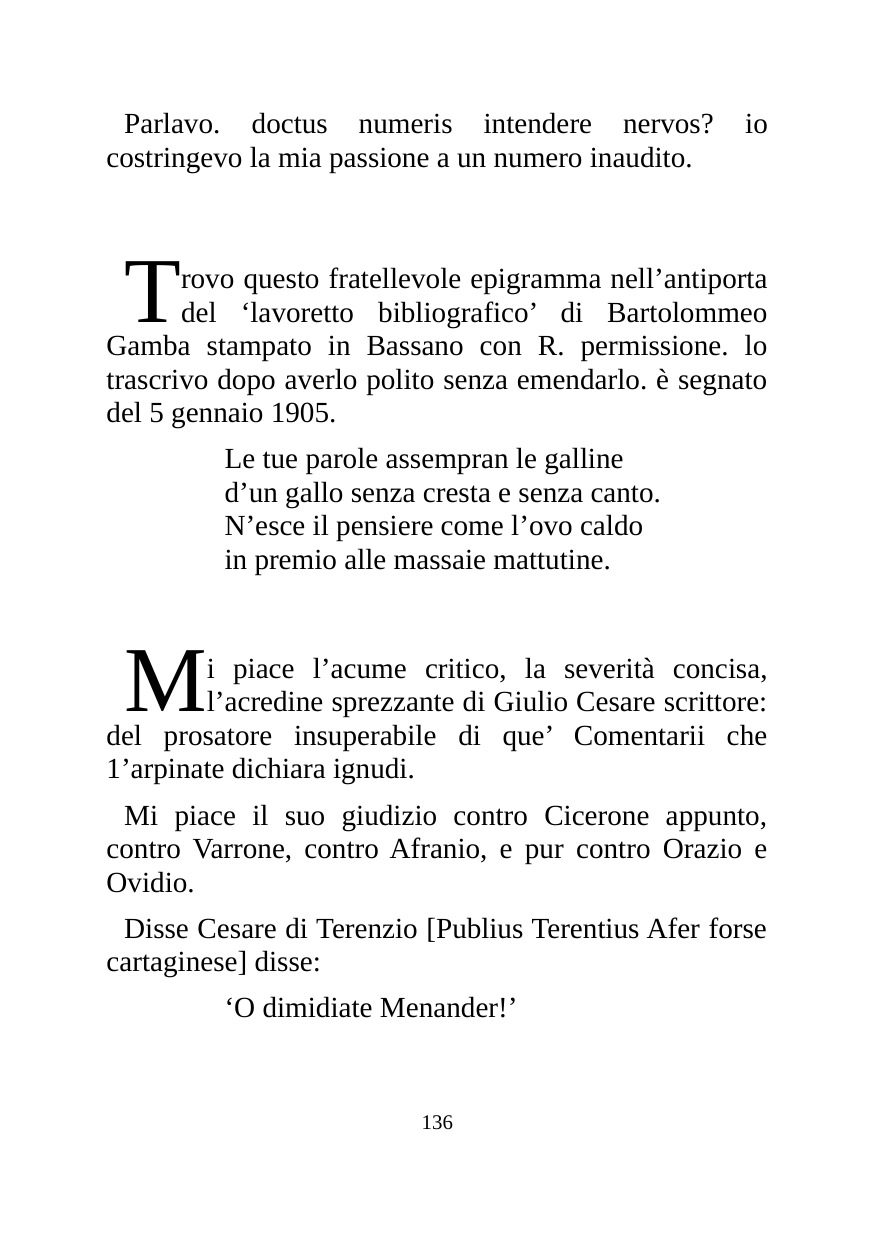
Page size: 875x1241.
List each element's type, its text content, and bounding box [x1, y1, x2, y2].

text Mi piace il suo giudizio contro Cicerone appunto, contro Varrone, contro Afranio, e pur contro Orazio e Ovidio. [106, 798, 768, 898]
text ‘O dimidiate Menander!’ [224, 990, 768, 1024]
text N’esce il pensiere come l’ovo caldo [224, 508, 768, 542]
text in premio alle massaie mattutine. [224, 542, 768, 576]
text Le tue parole assempran le galline [224, 441, 768, 475]
text Mi piace l’acume critico, la severità concisa, l’acredine sprezzante di Giulio Cesare scrittore: del prosatore insuperabile di que’ Comentarii che 1’arpinate dichiara ignudi. [106, 651, 768, 785]
text Trovo questo fratellevole epigramma nell’antiporta del ‘lavoretto bibliografico’ di Bartolommeo Gamba stampato in Bassano con R. permissione. lo trascrivo dopo averlo polito senza emendarlo. è segnato del 5 gennaio 1905. [106, 261, 768, 429]
text Disse Cesare di Terenzio [Publius Terentius Afer forse cartaginese] disse: [106, 911, 768, 978]
text Parlavo. doctus numeris intendere nervos? io costringevo la mia passione a un numero inaudito. [106, 106, 768, 173]
text d’un gallo senza cresta e senza canto. [224, 475, 768, 508]
